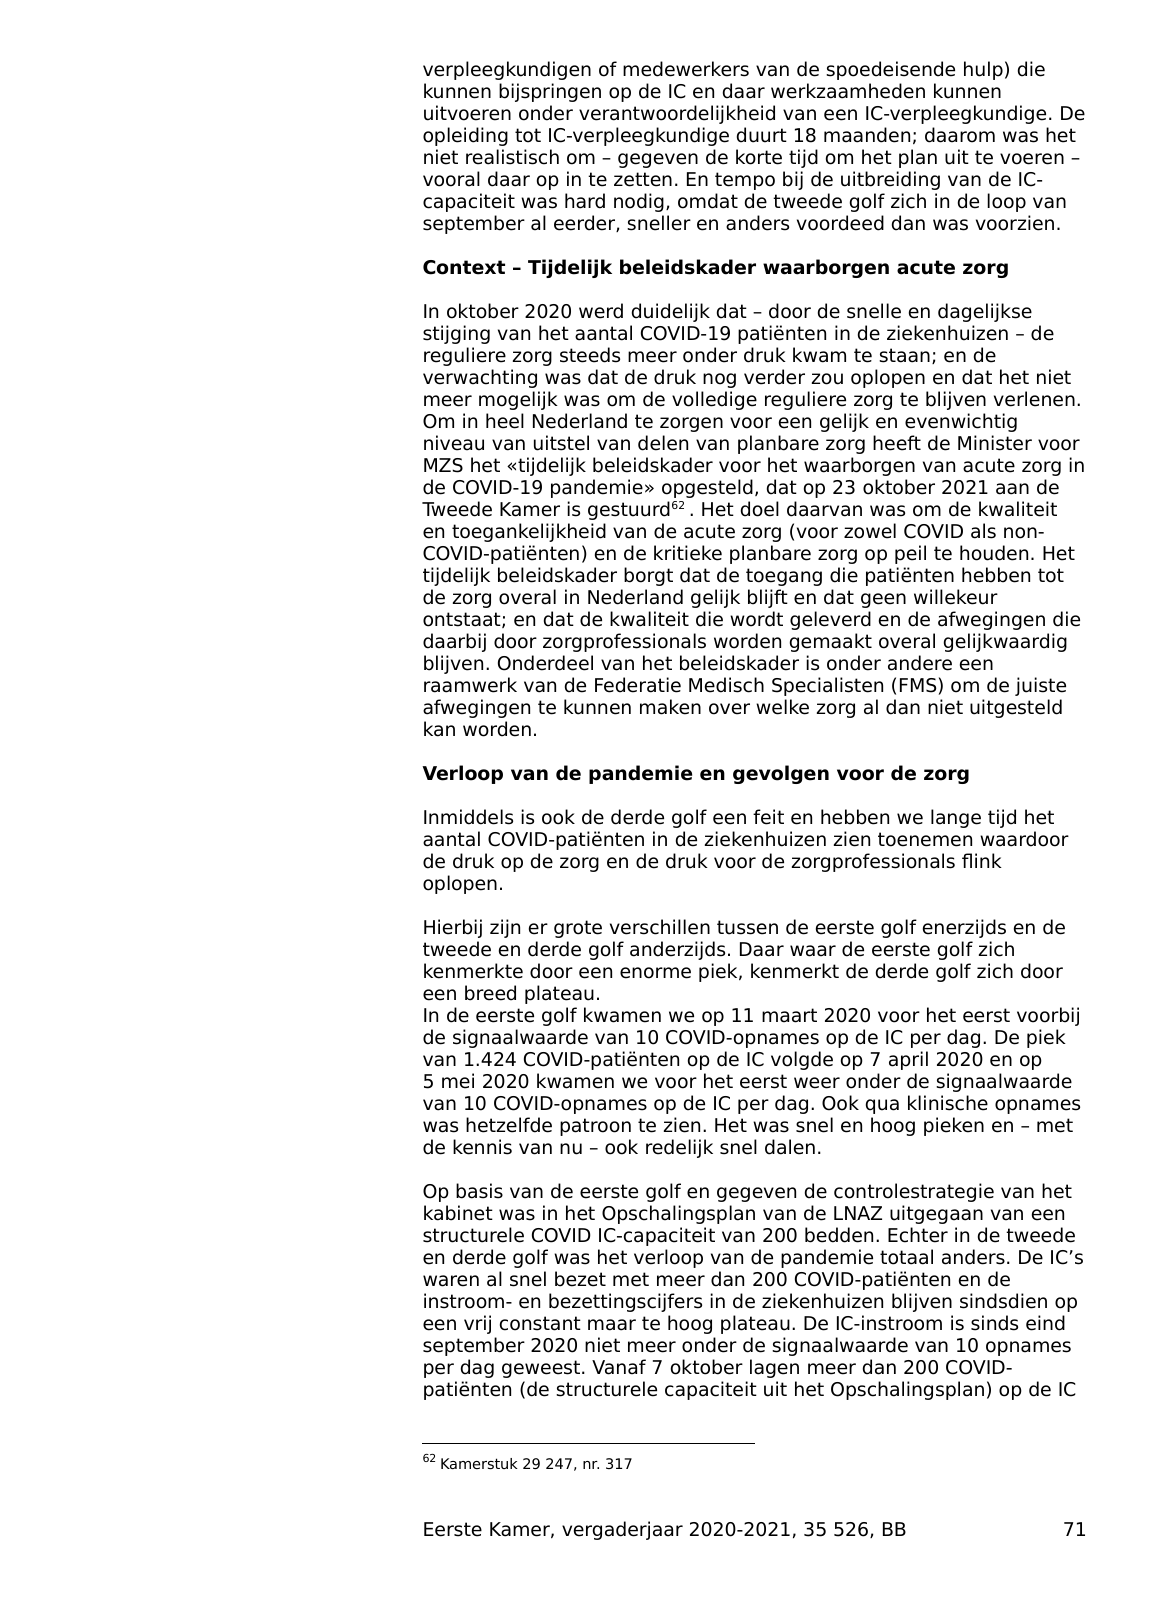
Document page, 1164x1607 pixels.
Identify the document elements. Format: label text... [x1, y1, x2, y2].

text In de eerste golf kwamen we op 11 maart 2020 voor het eerst voorbij de signaalwaarde van 10 COVID-opnames op de IC per dag. De piek van 1.424 COVID-patiënten op de IC volgde op 7 april 2020 en op 5 mei 2020 kwamen we voor het eerst weer onder de signaalwaarde van 10 COVID-opnames op de IC per dag. Ook qua klinische opnames was hetzelfde patroon te zien. Het was snel en hoog pieken en – met de kennis van nu – ook redelijk snel dalen. [422, 1005, 1087, 1159]
text Inmiddels is ook de derde golf een feit en hebben we lange tijd het aantal COVID-patiënten in de ziekenhuizen zien toenemen waardoor de druk op de zorg en de druk voor de zorgprofessionals flink oplopen. [422, 807, 1087, 895]
text Op basis van de eerste golf en gegeven de controlestrategie van het kabinet was in het Opschalingsplan van de LNAZ uitgegaan van een structurele COVID IC-capaciteit van 200 bedden. Echter in de tweede en derde golf was het verloop van de pandemie totaal anders. De IC’s waren al snel bezet met meer dan 200 COVID-patiënten en de instroom- en bezettingscijfers in de ziekenhuizen blijven sindsdien op een vrij constant maar te hoog plateau. De IC-instroom is sinds eind september 2020 niet meer onder de signaalwaarde van 10 opnames per dag geweest. Vanaf 7 oktober lagen meer dan 200 COVID-patiënten (de structurele capaciteit uit het Opschalingsplan) op de IC [422, 1181, 1087, 1401]
text In oktober 2020 werd duidelijk dat – door de snelle en dagelijkse stijging van het aantal COVID-19 patiënten in de ziekenhuizen – de reguliere zorg steeds meer onder druk kwam te staan; en de verwachting was dat de druk nog verder zou oplopen en dat het niet meer mogelijk was om de volledige reguliere zorg te blijven verlenen. Om in heel Nederland te zorgen voor een gelijk en evenwichtig niveau van uitstel van delen van planbare zorg heeft de Minister voor MZS het «tijdelijk beleidskader voor het waarborgen van acute zorg in de COVID-19 pandemie» opgesteld, dat op 23 oktober 2021 aan de Tweede Kamer is gestuurd. Het doel daarvan was om de kwaliteit en toegankelijkheid van de acute zorg (voor zowel COVID als non-COVID-patiënten) en de kritieke planbare zorg op peil te houden. Het tijdelijk beleidskader borgt dat de toegang die patiënten hebben tot de zorg overal in Nederland gelijk blijft en dat geen willekeur ontstaat; en dat de kwaliteit die wordt geleverd en de afwegingen die daarbij door zorgprofessionals worden gemaakt overal gelijkwaardig blijven. Onderdeel van het beleidskader is onder andere een raamwerk van de Federatie Medisch Specialisten (FMS) om de juiste afwegingen te kunnen maken over welke zorg al dan niet uitgesteld kan worden. [422, 301, 1087, 741]
text Hierbij zijn er grote verschillen tussen de eerste golf enerzijds en de tweede en derde golf anderzijds. Daar waar de eerste golf zich kenmerkte door een enorme piek, kenmerkt de derde golf zich door een breed plateau. [422, 917, 1087, 1005]
text verpleegkundigen of medewerkers van de spoedeisende hulp) die kunnen bijspringen op de IC en daar werkzaamheden kunnen uitvoeren onder verantwoordelijkheid van een IC-verpleegkundige. De opleiding tot IC-verpleegkundige duurt 18 maanden; daarom was het niet realistisch om – gegeven de korte tijd om het plan uit te voeren – vooral daar op in te zetten. En tempo bij de uitbreiding van de IC-capaciteit was hard nodig, omdat de tweede golf zich in de loop van september al eerder, sneller en anders voordeed dan was voorzien. [422, 59, 1087, 235]
subtitle Verloop van de pandemie en gevolgen voor de zorg [422, 763, 1087, 785]
subtitle Context – Tijdelijk beleidskader waarborgen acute zorg [422, 257, 1087, 279]
text Kamerstuk 29 247, nr. 317 [422, 1452, 1087, 1474]
